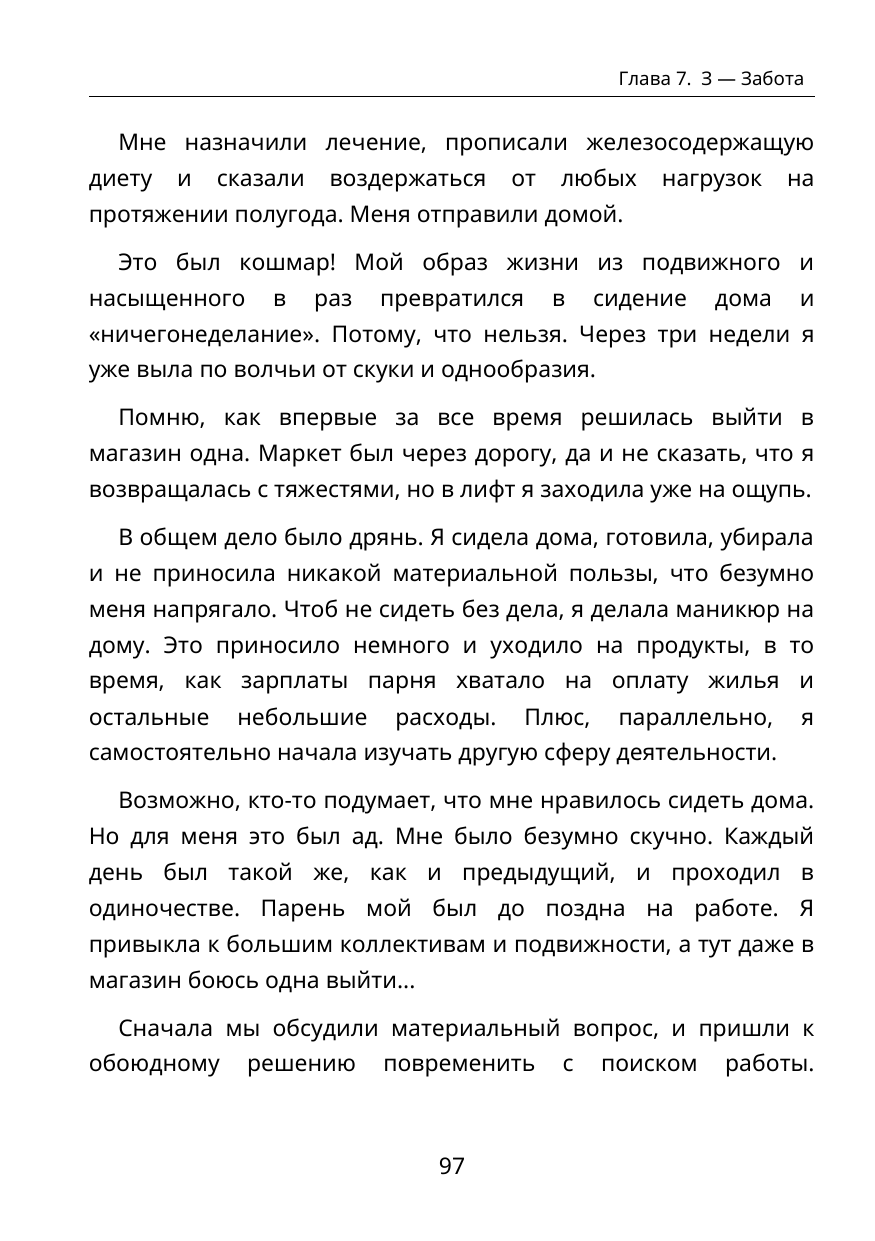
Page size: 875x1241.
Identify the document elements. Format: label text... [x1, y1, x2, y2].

text В общем дело было дрянь. Я сидела дома, готовила, убирала и не приносила никакой материальной пользы, что безумно меня напрягало. Чтоб не сидеть без дела, я делала маникюр на дому. Это приносило немного и уходило на продукты, в то время, как зарплаты парня хватало на оплату жилья и остальные небольшие расходы. Плюс, параллельно, я самостоятельно начала изучать другую сферу деятельности. [88, 521, 815, 768]
text Мне назначили лечение, прописали железосодержащую диету и сказали воздержаться от любых нагрузок на протяжении полугода. Меня отправили домой. [88, 126, 815, 229]
text Возможно, кто-то подумает, что мне нравилось сидеть дома. Но для меня это был ад. Мне было безумно скучно. Каждый день был такой же, как и предыдущий, и проходил в одиночестве. Парень мой был до поздна на работе. Я привыкла к большим коллективам и подвижности, а тут даже в магазин боюсь одна выйти... [88, 784, 815, 995]
text Это был кошмар! Мой образ жизни из подвижного и насыщенного в раз превратился в сидение дома и «ничегонеделание». Потому, что нельзя. Через три недели я уже выла по волчьи от скуки и однообразия. [88, 246, 815, 385]
text Сначала мы обсудили материальный вопрос, и пришли к обоюдному решению повременить с поиском работы. [88, 1011, 815, 1079]
text Помню, как впервые за все время решилась выйти в магазин одна. Маркет был через дорогу, да и не сказать, что я возвращалась с тяжестями, но в лифт я заходила уже на ощупь. [88, 401, 815, 504]
